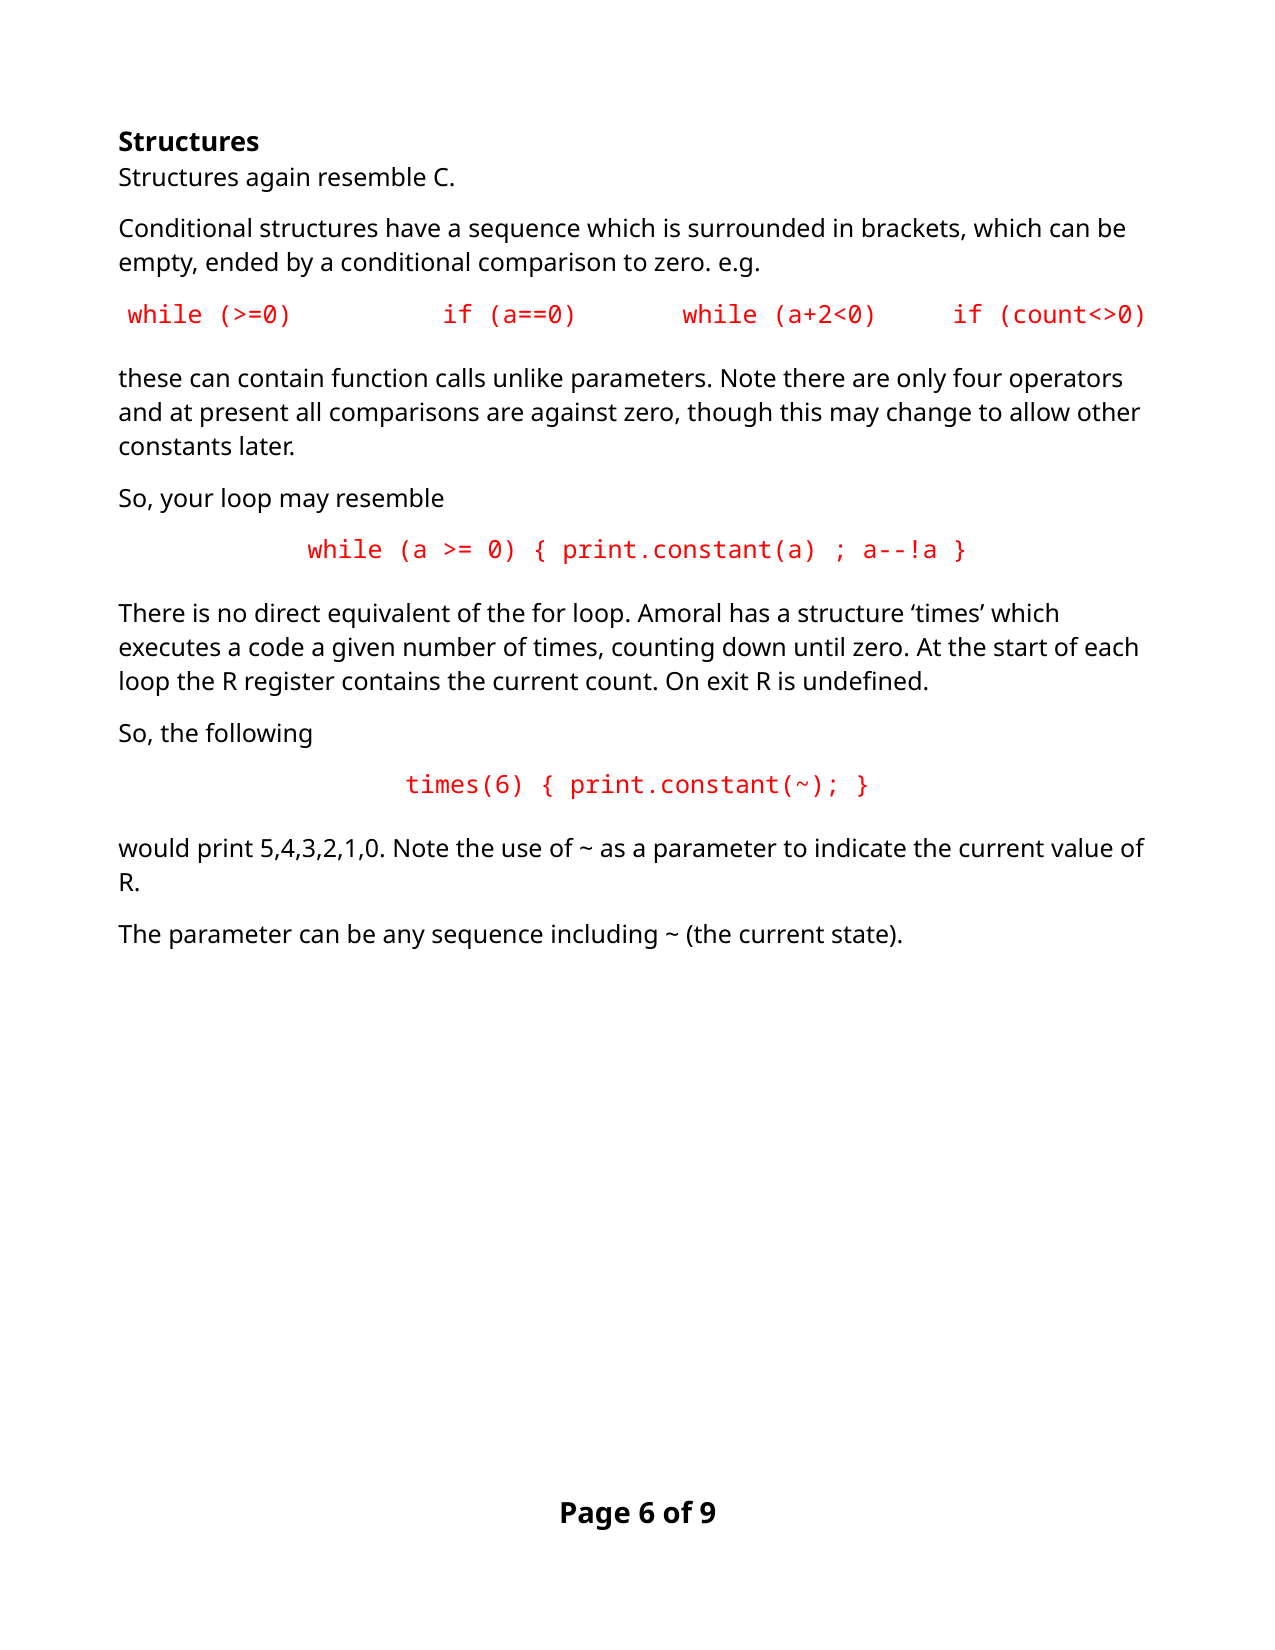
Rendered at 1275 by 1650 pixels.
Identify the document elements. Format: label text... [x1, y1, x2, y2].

text Conditional structures have a sequence which is surrounded in brackets, which can be empty, ended by a conditional comparison to zero. e.g. [118, 211, 1157, 279]
text would print 5,4,3,2,1,0. Note the use of ~ as a parameter to indicate the current value of R. [118, 831, 1157, 899]
text So, your loop may resemble [118, 480, 1157, 514]
text while (a >= 0) { print.constant(a) ; a--!a } [118, 532, 1157, 566]
text The parameter can be any sequence including ~ (the current state). [118, 917, 1157, 951]
text these can contain function calls unlike parameters. Note there are only four operators and at present all comparisons are against zero, though this may change to allow other constants later. [118, 360, 1157, 462]
text while (>=0) if (a==0) while (a+2<0) if (count<>0) [118, 297, 1157, 331]
text There is no direct equivalent of the for loop. Amoral has a structure ‘times’ which executes a code a given number of times, counting down until zero. At the start of each loop the R register contains the current count. On exit R is undefined. [118, 596, 1157, 698]
text Structures again resemble C. [118, 159, 1157, 193]
subtitle Structures [118, 122, 1157, 159]
text So, the following [118, 715, 1157, 749]
text times(6) { print.constant(~); } [118, 767, 1157, 801]
